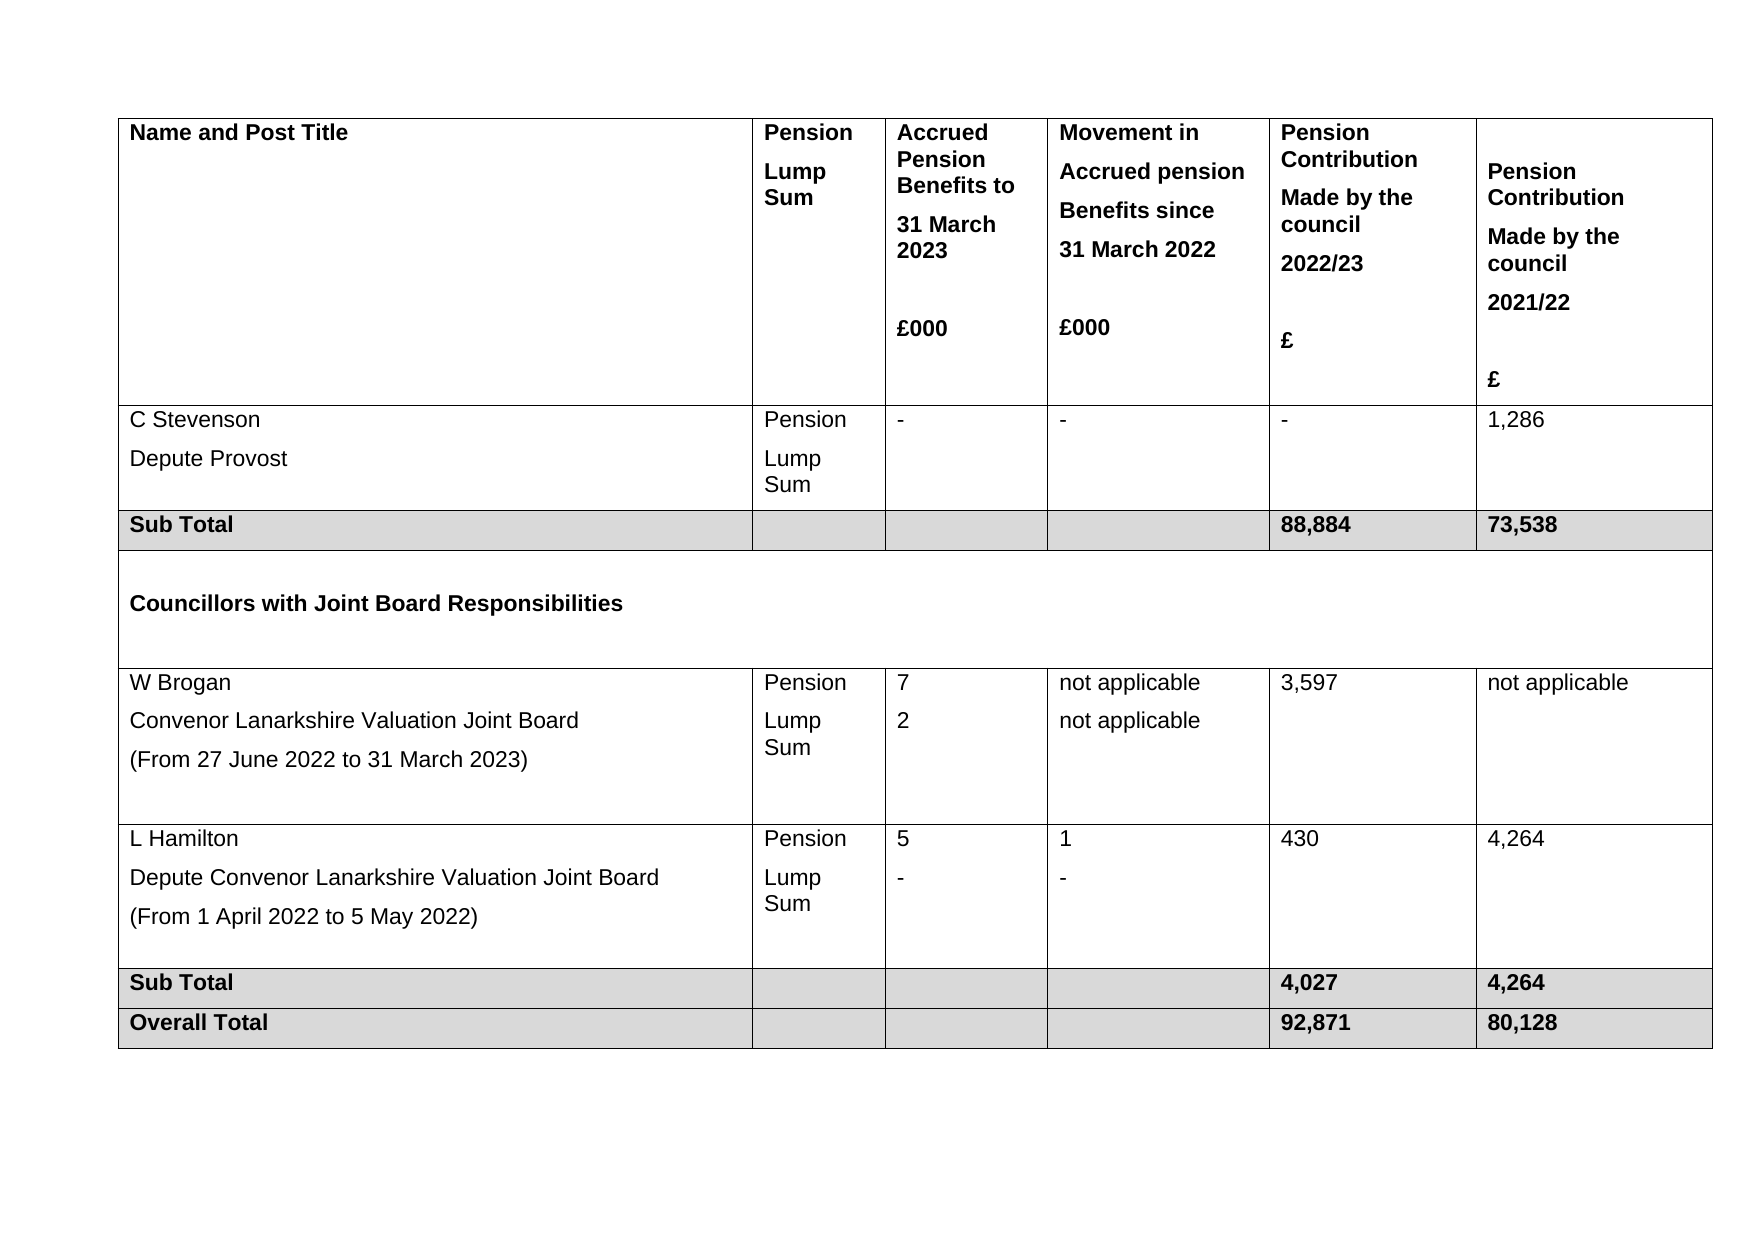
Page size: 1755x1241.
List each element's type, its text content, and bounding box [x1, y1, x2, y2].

table_cell Sub Total [119, 969, 752, 1008]
table_cell [1048, 1009, 1269, 1048]
table_cell [886, 511, 1047, 550]
table_cell - [886, 406, 1047, 510]
table_cell Overall Total [119, 1009, 752, 1048]
table_cell 80,128 [1477, 1009, 1712, 1048]
table_cell - [1270, 406, 1476, 510]
table_cell C Stevenson Depute Provost [119, 406, 752, 510]
table_header Movement in Accrued pension Benefits since 31 March 2022 £000 [1048, 119, 1269, 405]
table_cell [753, 969, 885, 1008]
table_header Name and Post Title [119, 119, 752, 405]
table_header Pension Contribution Made by the council 2022/23 £ [1270, 119, 1476, 405]
table_cell [886, 969, 1047, 1008]
table_cell 88,884 [1270, 511, 1476, 550]
table_header Accrued Pension Benefits to 31 March 2023 £000 [886, 119, 1047, 405]
table_cell 430 [1270, 825, 1476, 968]
table_cell W Brogan Convenor Lanarkshire Valuation Joint Board (From 27 June 2022 to 31 March 2023) [119, 669, 752, 824]
table_header Pension Contribution Made by the council 2021/22 £ [1477, 119, 1712, 405]
table_cell 1 - [1048, 825, 1269, 968]
table_cell [753, 1009, 885, 1048]
table_cell 4,264 [1477, 825, 1712, 968]
table_cell 92,871 [1270, 1009, 1476, 1048]
table_cell not applicable not applicable [1048, 669, 1269, 824]
table_header Pension Lump Sum [753, 119, 885, 405]
table_cell L Hamilton Depute Convenor Lanarkshire Valuation Joint Board (From 1 April 2022 to 5 May 2022) [119, 825, 752, 968]
table_cell Sub Total [119, 511, 752, 550]
table_cell 3,597 [1270, 669, 1476, 824]
table_cell [886, 1009, 1047, 1048]
table_cell Pension Lump Sum [753, 825, 885, 968]
table_cell 5 - [886, 825, 1047, 968]
table_cell 7 2 [886, 669, 1047, 824]
table_cell [1048, 511, 1269, 550]
table_cell 73,538 [1477, 511, 1712, 550]
table_cell 4,027 [1270, 969, 1476, 1008]
table_cell Pension Lump Sum [753, 406, 885, 510]
table_cell not applicable [1477, 669, 1712, 824]
table_cell [1048, 969, 1269, 1008]
table_cell [753, 511, 885, 550]
table_cell - [1048, 406, 1269, 510]
table_cell Pension Lump Sum [753, 669, 885, 824]
table_cell 4,264 [1477, 969, 1712, 1008]
table_cell 1,286 [1477, 406, 1712, 510]
table_cell Councillors with Joint Board Responsibilities [119, 551, 1712, 668]
